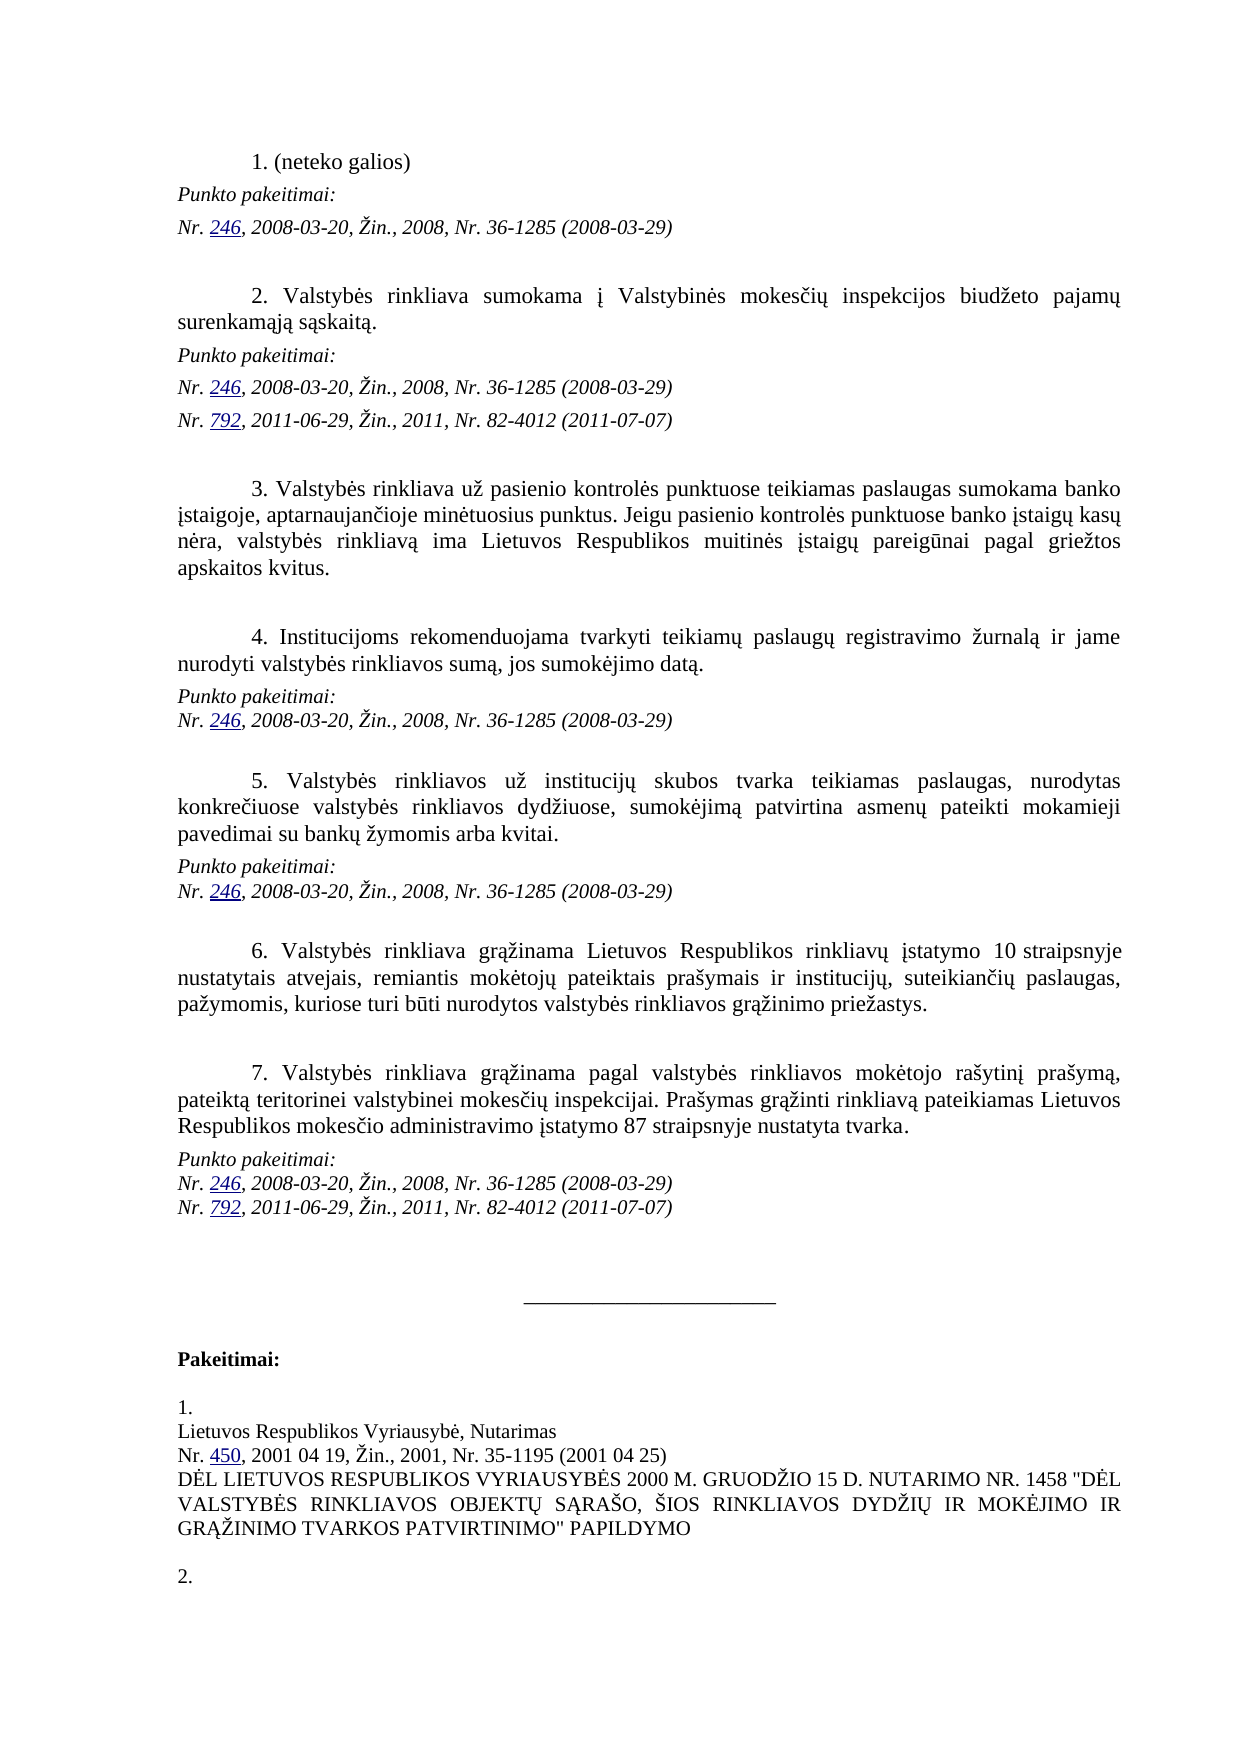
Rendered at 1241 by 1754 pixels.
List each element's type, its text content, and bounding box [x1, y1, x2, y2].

text Lietuvos Respublikos Vyriausybė, Nutarimas [177, 1419, 1122, 1443]
text Nr. 246, 2008-03-20, Žin., 2008, Nr. 36-1285 (2008-03-29) [177, 708, 1122, 732]
text 4. Institucijoms rekomenduojama tvarkyti teikiamų paslaugų registravimo žurnalą ir jame nurodyti valstybės rinkliavos sumą, jos sumokėjimo datą. [177, 623, 1122, 676]
text Nr. 792, 2011-06-29, Žin., 2011, Nr. 82-4012 (2011-07-07) [177, 408, 1122, 432]
text 3. Valstybės rinkliava už pasienio kontrolės punktuose teikiamas paslaugas sumokama banko įstaigoje, aptarnaujančioje minėtuosius punktus. Jeigu pasienio kontrolės punktuose banko įstaigų kasų nėra, valstybės rinkliavą ima Lietuvos Respublikos muitinės įstaigų pareigūnai pagal griežtos apskaitos kvitus. [177, 475, 1122, 580]
text –––––––––––––––––––––– [177, 1288, 1122, 1315]
text Nr. 246, 2008-03-20, Žin., 2008, Nr. 36-1285 (2008-03-29) [177, 375, 1122, 399]
text 1. (neteko galios) [177, 148, 1122, 174]
text Nr. 450, 2001 04 19, Žin., 2001, Nr. 35-1195 (2001 04 25) [177, 1443, 1122, 1467]
text Punkto pakeitimai: [177, 343, 1122, 367]
text Nr. 792, 2011-06-29, Žin., 2011, Nr. 82-4012 (2011-07-07) [177, 1195, 1122, 1219]
text Pakeitimai: [177, 1347, 1122, 1371]
text 5. Valstybės rinkliavos už institucijų skubos tvarka teikiamas paslaugas, nurodytas konkrečiuose valstybės rinkliavos dydžiuose, sumokėjimą patvirtina asmenų pateikti mokamieji pavedimai su bankų žymomis arba kvitai. [177, 767, 1122, 846]
text Punkto pakeitimai: [177, 684, 1122, 708]
text 7. Valstybės rinkliava grąžinama pagal valstybės rinkliavos mokėtojo rašytinį prašymą, pateiktą teritorinei valstybinei mokesčių inspekcijai. Prašymas grąžinti rinkliavą pateikiamas Lietuvos Respublikos mokesčio administravimo įstatymo 87 straipsnyje nustatyta tvarka. [177, 1059, 1122, 1138]
text 1. [177, 1395, 1122, 1419]
text 6. Valstybės rinkliava grąžinama Lietuvos Respublikos rinkliavų įstatymo 10 straipsnyje nustatytais atvejais, remiantis mokėtojų pateiktais prašymais ir institucijų, suteikiančių paslaugas, pažymomis, kuriose turi būti nurodytos valstybės rinkliavos grąžinimo priežastys. [177, 937, 1122, 1016]
text Punkto pakeitimai: [177, 182, 1122, 206]
text Nr. 246, 2008-03-20, Žin., 2008, Nr. 36-1285 (2008-03-29) [177, 215, 1122, 239]
text Nr. 246, 2008-03-20, Žin., 2008, Nr. 36-1285 (2008-03-29) [177, 878, 1122, 903]
text 2. Valstybės rinkliava sumokama į Valstybinės mokesčių inspekcijos biudžeto pajamų surenkamąją sąskaitą. [177, 282, 1122, 334]
text 2. [177, 1564, 1122, 1588]
text DĖL LIETUVOS RESPUBLIKOS VYRIAUSYBĖS 2000 M. GRUODŽIO 15 D. NUTARIMO NR. 1458 "DĖL VALSTYBĖS RINKLIAVOS OBJEKTŲ SĄRAŠO, ŠIOS RINKLIAVOS DYDŽIŲ IR MOKĖJIMO IR GRĄŽINIMO TVARKOS PATVIRTINIMO" PAPILDYMO [177, 1467, 1122, 1539]
text Nr. 246, 2008-03-20, Žin., 2008, Nr. 36-1285 (2008-03-29) [177, 1171, 1122, 1195]
text Punkto pakeitimai: [177, 1147, 1122, 1171]
text Punkto pakeitimai: [177, 854, 1122, 878]
